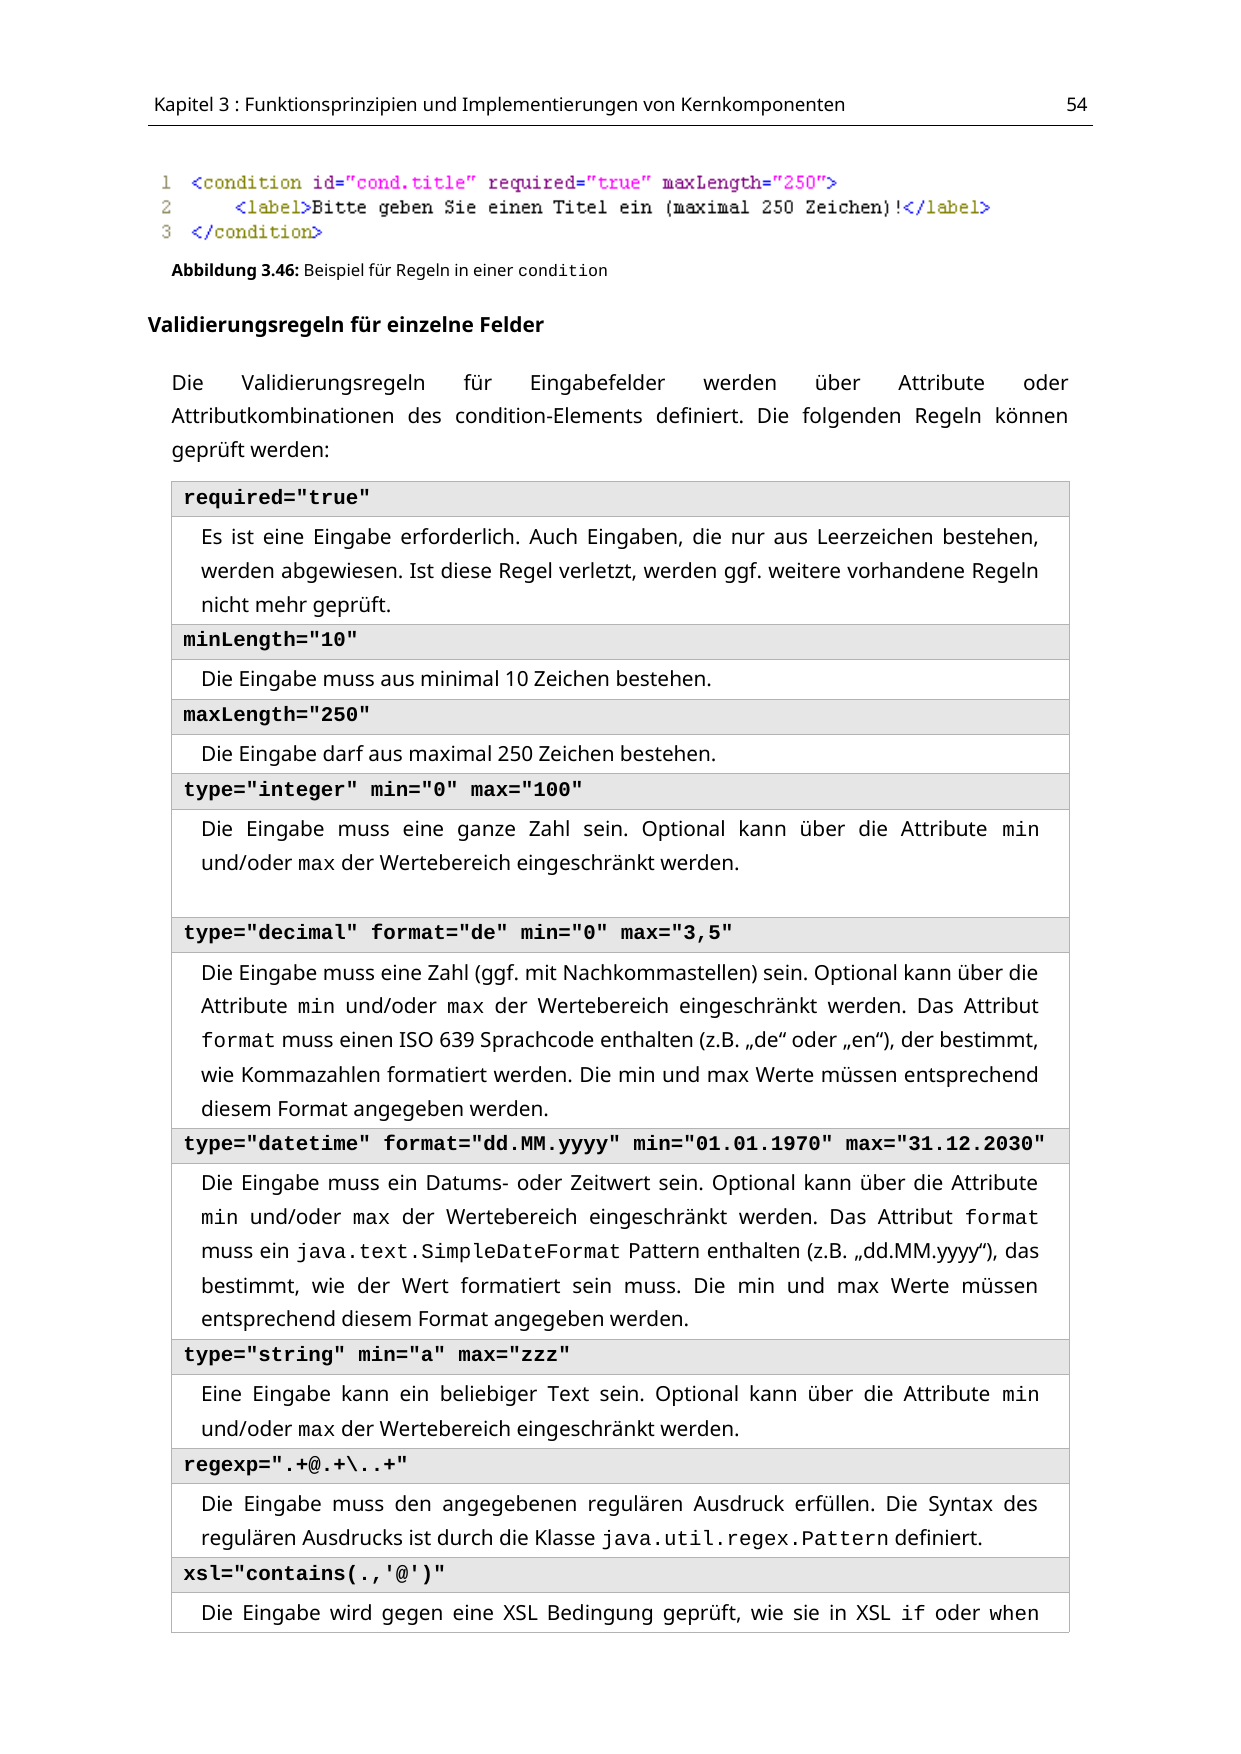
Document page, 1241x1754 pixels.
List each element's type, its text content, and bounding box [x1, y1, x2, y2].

table_cell Es ist eine Eingabe erforderlich. Auch Eingaben, die nur aus Leerzeichen bestehen, werden abgewiesen. Ist diese Regel verletzt, werden ggf. weitere vorhandene Regeln nicht mehr geprüft. [172, 517, 1069, 624]
table_cell regexp=".+@.+\..+" [172, 1449, 1069, 1483]
text Abbildung 3.47: Beispiel für Regeln in einer condition [171, 242, 977, 281]
table_cell type="decimal" format="de" min="0" max="3,5" [172, 918, 1069, 952]
table_cell Die Eingabe muss eine Zahl (ggf. mit Nachkommastellen) sein. Optional kann über die Attribute min und/oder max der Wertebereich eingeschränkt werden. Das Attribut format muss einen ISO 639 Sprachcode enthalten (z.B. „de“ oder „en“), der bestimmt, wie Kommazahlen formatiert werden. Die min und max Werte müssen entsprechend diesem Format angegeben werden. [172, 953, 1069, 1128]
table_cell Die Eingabe wird gegen eine XSL Bedingung geprüft, wie sie in XSL if oder when [172, 1593, 1069, 1632]
table_header required="true" [172, 482, 1069, 516]
table_cell type="string" min="a" max="zzz" [172, 1340, 1069, 1374]
table_cell Die Eingabe muss ein Datums- oder Zeitwert sein. Optional kann über die Attribute min und/oder max der Wertebereich eingeschränkt werden. Das Attribut format muss ein java.text.SimpleDateFormat Pattern enthalten (z.B. „dd.MM.yyyy“), das bestimmt, wie der Wert formatiert sein muss. Die min und max Werte müssen entsprechend diesem Format angegeben werden. [172, 1164, 1069, 1339]
table_cell maxLength="250" [172, 700, 1069, 734]
table_cell xsl="contains(.,'@')" [172, 1558, 1069, 1592]
table_cell Die Eingabe muss den angegebenen regulären Ausdruck erfüllen. Die Syntax des regulären Ausdrucks ist durch die Klasse java.util.regex.Pattern definiert. [172, 1484, 1069, 1557]
table_cell Eine Eingabe kann ein beliebiger Text sein. Optional kann über die Attribute min und/oder max der Wertebereich eingeschränkt werden. [172, 1375, 1069, 1448]
table_cell Die Eingabe darf aus maximal 250 Zeichen bestehen. [172, 735, 1069, 773]
table_cell type="integer" min="0" max="100" [172, 774, 1069, 809]
text Die Validierungsregeln für Eingabefelder werden über Attribute oder Attributkombinationen des condition-Elements definiert. Die folgenden Regeln können geprüft werden: [171, 368, 1069, 464]
table_cell minLength="10" [172, 625, 1069, 659]
table_cell type="datetime" format="dd.MM.yyyy" min="01.01.1970" max="31.12.2030" [172, 1129, 1069, 1163]
subtitle Validierungsregeln für einzelne Felder [148, 148, 1092, 338]
table_cell Die Eingabe muss eine ganze Zahl sein. Optional kann über die Attribute min und/oder max der Wertebereich eingeschränkt werden. [172, 810, 1069, 917]
table_cell Die Eingabe muss aus minimal 10 Zeichen bestehen. [172, 660, 1069, 699]
